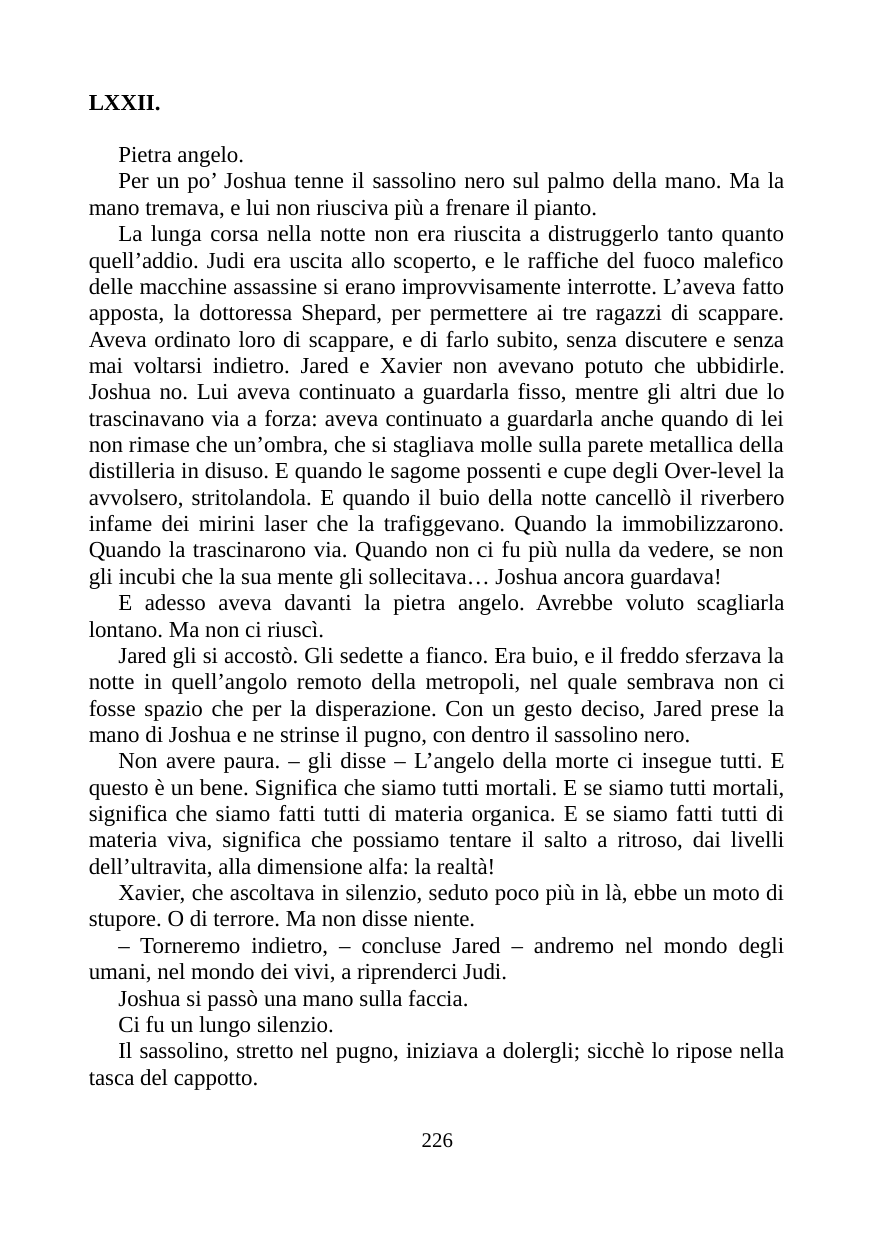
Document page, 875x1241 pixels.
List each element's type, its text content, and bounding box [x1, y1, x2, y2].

text Non avere paura. – gli disse – L’angelo della morte ci insegue tutti. E questo è un bene. Significa che siamo tutti mortali. E se siamo tutti mortali, significa che siamo fatti tutti di materia organica. E se siamo fatti tutti di materia viva, significa che possiamo tentare il salto a ritroso, dai livelli dell’ultravita, alla dimensione alfa: la realtà! [88, 747, 786, 879]
text Xavier, che ascoltava in silenzio, seduto poco più in là, ebbe un moto di stupore. O di terrore. Ma non disse niente. [88, 879, 786, 932]
text – Torneremo indietro, – concluse Jared – andremo nel mondo degli umani, nel mondo dei vivi, a riprenderci Judi. [88, 932, 786, 984]
text La lunga corsa nella notte non era riuscita a distruggerlo tanto quanto quell’addio. Judi era uscita allo scoperto, e le raffiche del fuoco malefico delle macchine assassine si erano improvvisamente interrotte. L’aveva fatto apposta, la dottoressa Shepard, per permettere ai tre ragazzi di scappare. Aveva ordinato loro di scappare, e di farlo subito, senza discutere e senza mai voltarsi indietro. Jared e Xavier non avevano potuto che ubbidirle. Joshua no. Lui aveva continuato a guardarla fisso, mentre gli altri due lo trascinavano via a forza: aveva continuato a guardarla anche quando di lei non rimase che un’ombra, che si stagliava molle sulla parete metallica della distilleria in disuso. E quando le sagome possenti e cupe degli Over-level la avvolsero, stritolandola. E quando il buio della notte cancellò il riverbero infame dei mirini laser che la trafiggevano. Quando la immobilizzarono. Quando la trascinarono via. Quando non ci fu più nulla da vedere, se non gli incubi che la sua mente gli sollecitava… Joshua ancora guardava! [88, 220, 786, 589]
text E adesso aveva davanti la pietra angelo. Avrebbe voluto scagliarla lontano. Ma non ci riuscì. [88, 589, 786, 642]
subtitle LXXII. [88, 88, 786, 115]
text Pietra angelo. [88, 141, 786, 168]
text Per un po’ Joshua tenne il sassolino nero sul palmo della mano. Ma la mano tremava, e lui non riusciva più a frenare il pianto. [88, 168, 786, 220]
text Jared gli si accostò. Gli sedette a fianco. Era buio, e il freddo sferzava la notte in quell’angolo remoto della metropoli, nel quale sembrava non ci fosse spazio che per la disperazione. Con un gesto deciso, Jared prese la mano di Joshua e ne strinse il pugno, con dentro il sassolino nero. [88, 642, 786, 747]
text Ci fu un lungo silenzio. [88, 1011, 786, 1037]
text Joshua si passò una mano sulla faccia. [88, 984, 786, 1011]
text Il sassolino, stretto nel pugno, iniziava a dolergli; sicchè lo ripose nella tasca del cappotto. [88, 1037, 786, 1090]
